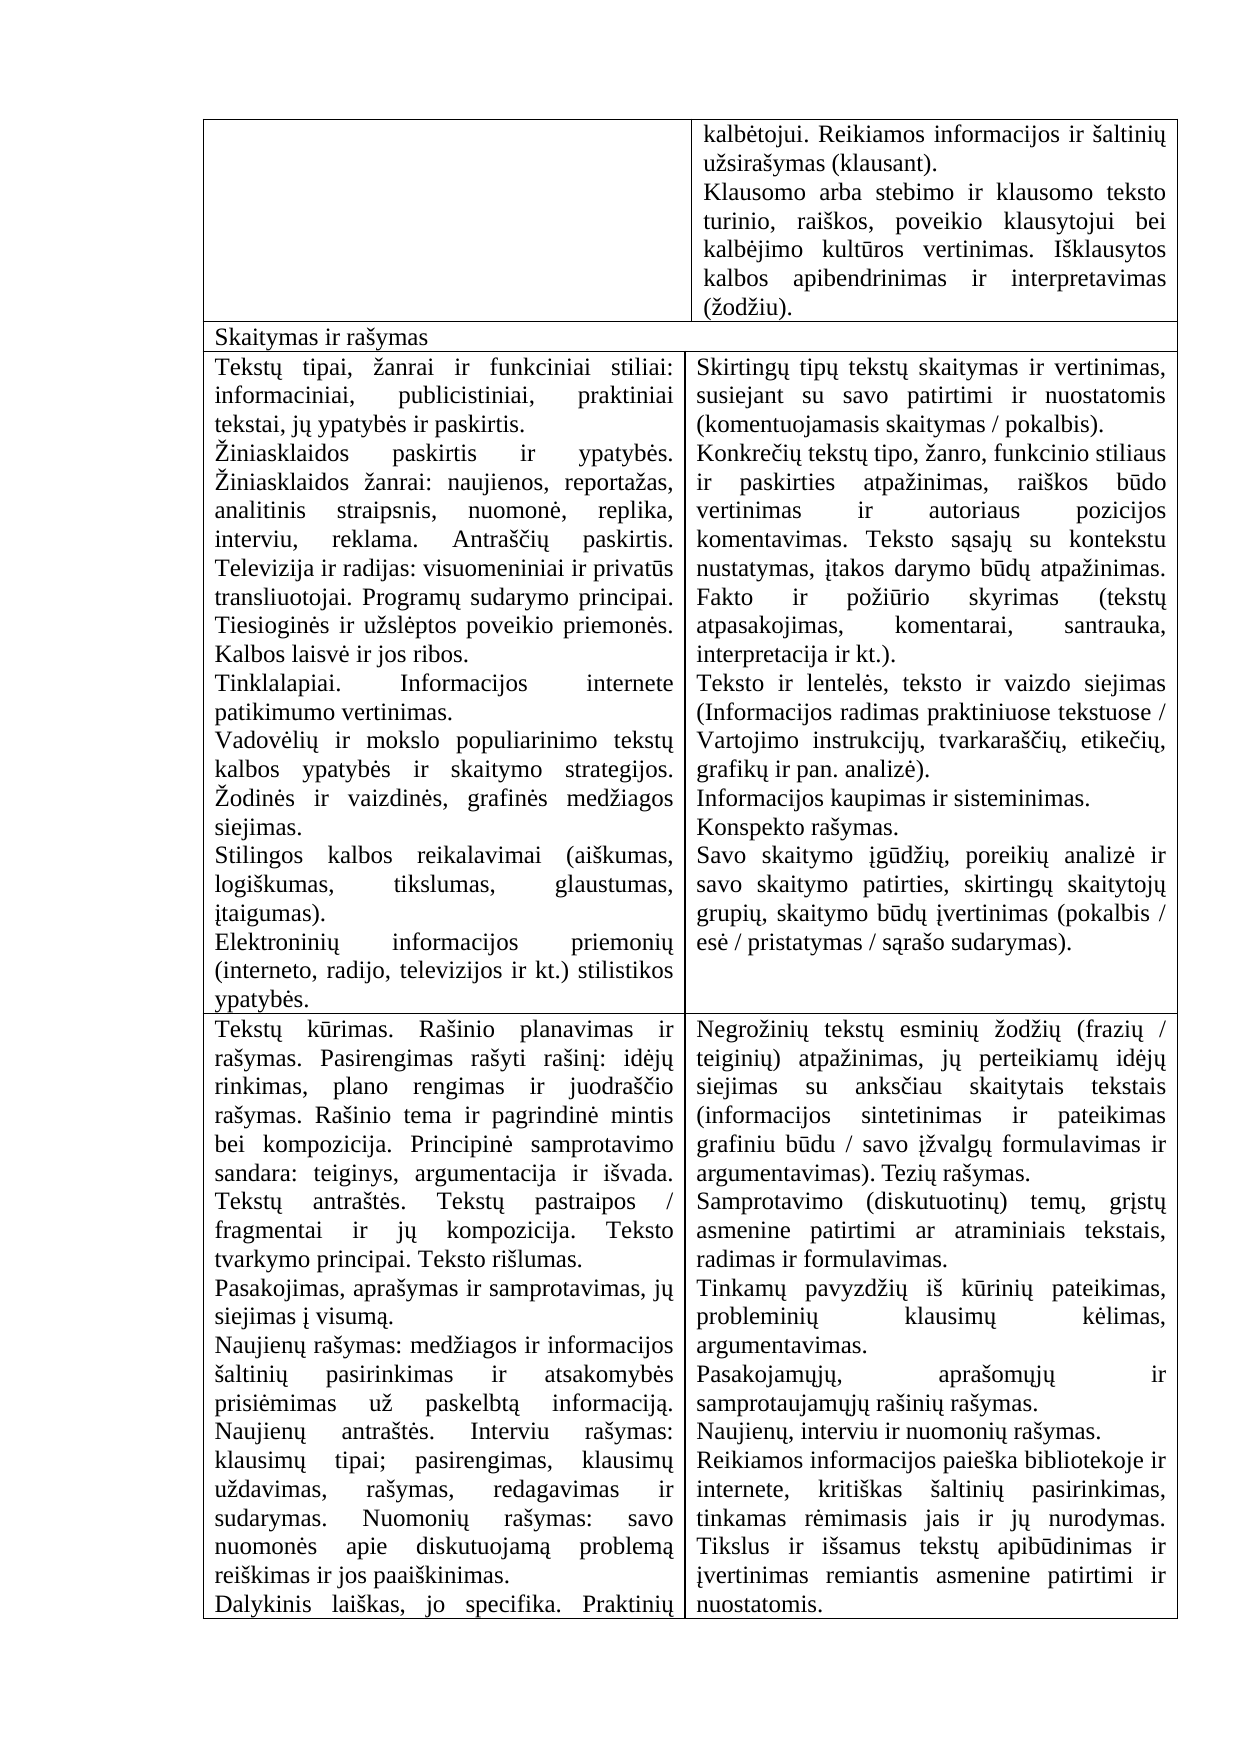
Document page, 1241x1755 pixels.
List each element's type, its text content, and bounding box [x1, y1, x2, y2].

table_cell [204, 120, 691, 321]
table_cell Tekstų kūrimas. Rašinio planavimas ir rašymas. Pasirengimas rašyti rašinį: idėjų rinkimas, plano rengimas ir juodraščio rašymas. Rašinio tema ir pagrindinė mintis bei kompozicija. Principinė samprotavimo sandara: teiginys, argumentacija ir išvada. Tekstų antraštės. Tekstų pastraipos / fragmentai ir jų kompozicija. Teksto tvarkymo principai. Teksto rišlumas. Pasakojimas, aprašymas ir samprotavimas, jų siejimas į visumą. Naujienų rašymas: medžiagos ir informacijos šaltinių pasirinkimas ir atsakomybės prisiėmimas už paskelbtą informaciją. Naujienų antraštės. Interviu rašymas: klausimų tipai; pasirengimas, klausimų uždavimas, rašymas, redagavimas ir sudarymas. Nuomonių rašymas: savo nuomonės apie diskutuojamą problemą reiškimas ir jos paaiškinimas. Dalykinis laiškas, jo specifika. Praktinių [204, 1014, 684, 1618]
table_cell Skaitymas ir rašymas [204, 322, 1177, 351]
table_cell Skirtingų tipų tekstų skaitymas ir vertinimas, susiejant su savo patirtimi ir nuostatomis (komentuojamasis skaitymas / pokalbis). Konkrečių tekstų tipo, žanro, funkcinio stiliaus ir paskirties atpažinimas, raiškos būdo vertinimas ir autoriaus pozicijos komentavimas. Teksto sąsajų su kontekstu nustatymas, įtakos darymo būdų atpažinimas. Fakto ir požiūrio skyrimas (tekstų atpasakojimas, komentarai, santrauka, interpretacija ir kt.). Teksto ir lentelės, teksto ir vaizdo siejimas (Informacijos radimas praktiniuose tekstuose / Vartojimo instrukcijų, tvarkaraščių, etikečių, grafikų ir pan. analizė). Informacijos kaupimas ir sisteminimas. Konspekto rašymas. Savo skaitymo įgūdžių, poreikių analizė ir savo skaitymo patirties, skirtingų skaitytojų grupių, skaitymo būdų įvertinimas (pokalbis / esė / pristatymas / sąrašo sudarymas). [686, 352, 1177, 1013]
table_cell kalbėtojui. Reikiamos informacijos ir šaltinių užsirašymas (klausant). Klausomo arba stebimo ir klausomo teksto turinio, raiškos, poveikio klausytojui bei kalbėjimo kultūros vertinimas. Išklausytos kalbos apibendrinimas ir interpretavimas (žodžiu). [692, 120, 1177, 321]
table_cell Negrožinių tekstų esminių žodžių (frazių / teiginių) atpažinimas, jų perteikiamų idėjų siejimas su anksčiau skaitytais tekstais (informacijos sintetinimas ir pateikimas grafiniu būdu / savo įžvalgų formulavimas ir argumentavimas). Tezių rašymas. Samprotavimo (diskutuotinų) temų, grįstų asmenine patirtimi ar atraminiais tekstais, radimas ir formulavimas. Tinkamų pavyzdžių iš kūrinių pateikimas, probleminių klausimų kėlimas, argumentavimas. Pasakojamųjų, aprašomųjų ir samprotaujamųjų rašinių rašymas. Naujienų, interviu ir nuomonių rašymas. Reikiamos informacijos paieška bibliotekoje ir internete, kritiškas šaltinių pasirinkimas, tinkamas rėmimasis jais ir jų nurodymas. Tikslus ir išsamus tekstų apibūdinimas ir įvertinimas remiantis asmenine patirtimi ir nuostatomis. [686, 1014, 1177, 1618]
table_cell Tekstų tipai, žanrai ir funkciniai stiliai: informaciniai, publicistiniai, praktiniai tekstai, jų ypatybės ir paskirtis. Žiniasklaidos paskirtis ir ypatybės. Žiniasklaidos žanrai: naujienos, reportažas, analitinis straipsnis, nuomonė, replika, interviu, reklama. Antraščių paskirtis. Televizija ir radijas: visuomeniniai ir privatūs transliuotojai. Programų sudarymo principai. Tiesioginės ir užslėptos poveikio priemonės. Kalbos laisvė ir jos ribos. Tinklalapiai. Informacijos internete patikimumo vertinimas. Vadovėlių ir mokslo populiarinimo tekstų kalbos ypatybės ir skaitymo strategijos. Žodinės ir vaizdinės, grafinės medžiagos siejimas. Stilingos kalbos reikalavimai (aiškumas, logiškumas, tikslumas, glaustumas, įtaigumas). Elektroninių informacijos priemonių (interneto, radijo, televizijos ir kt.) stilistikos ypatybės. [204, 352, 684, 1013]
